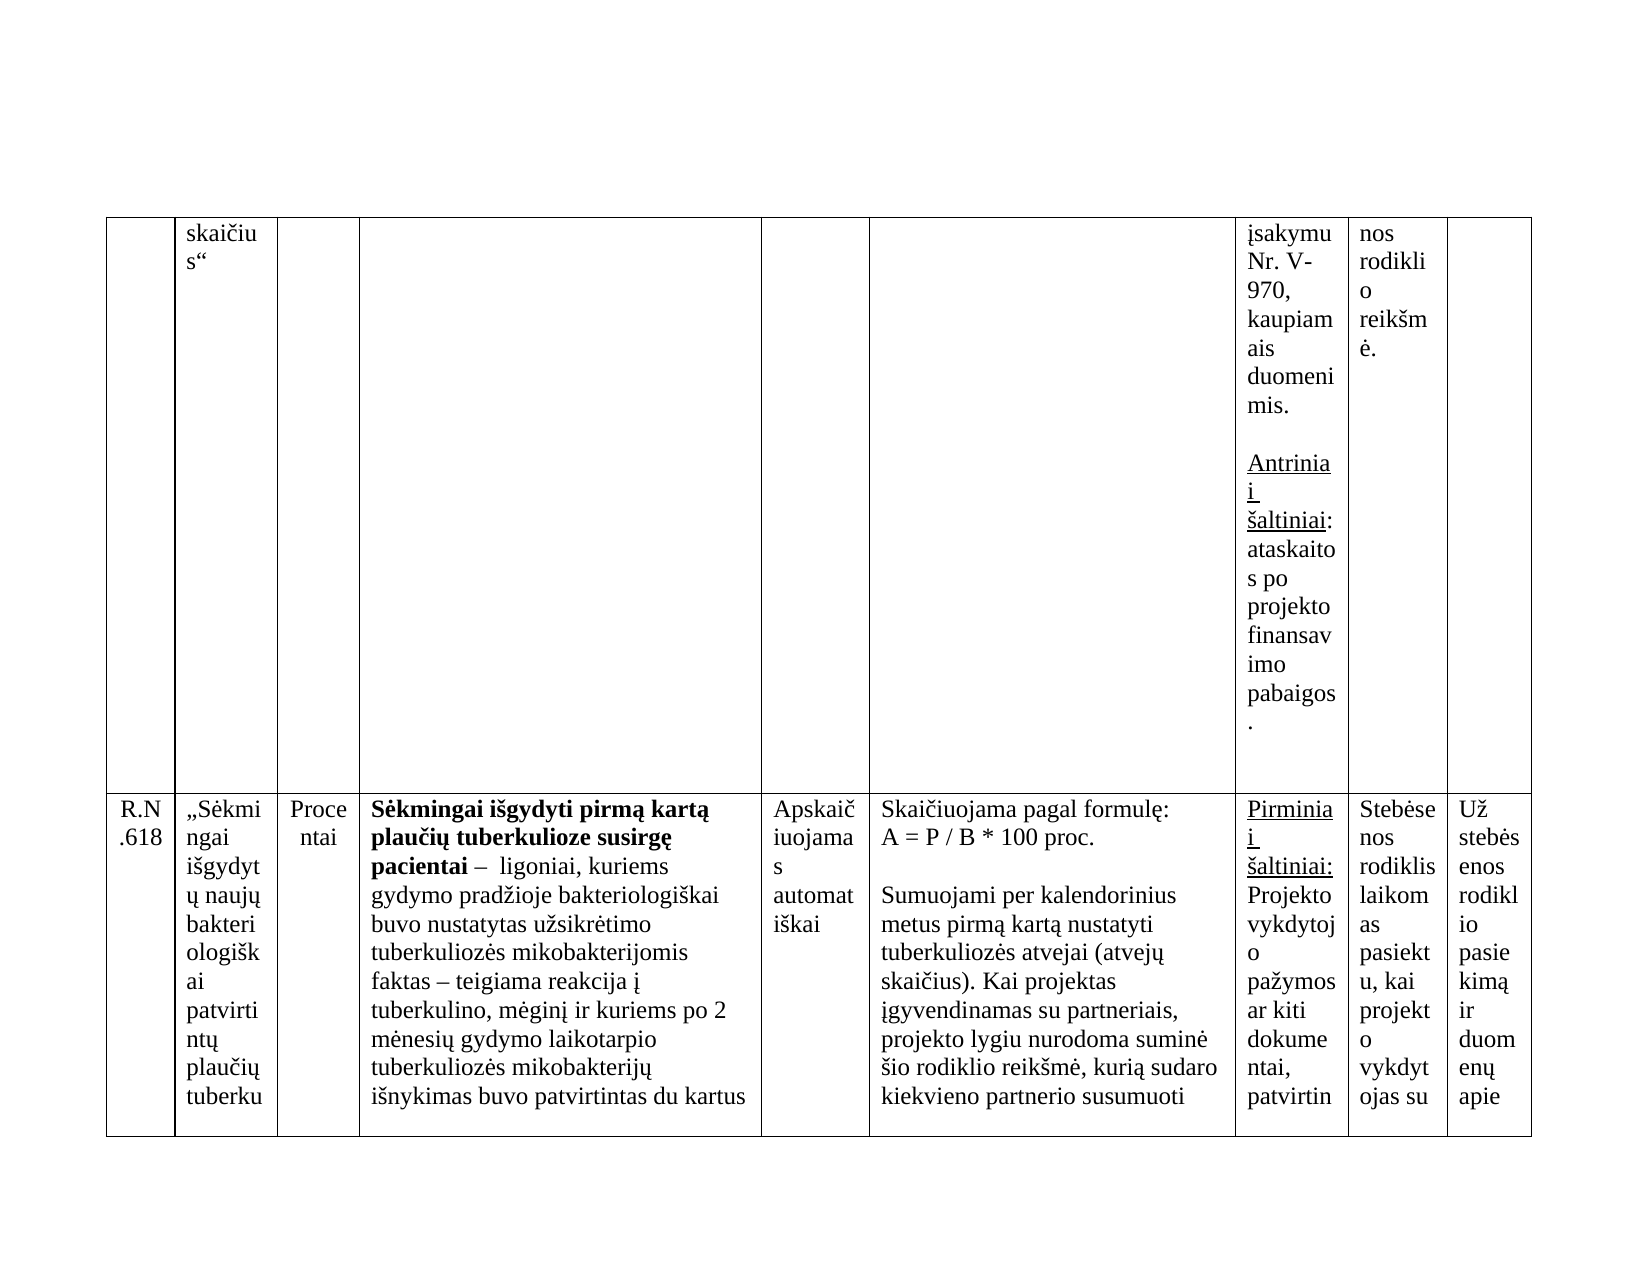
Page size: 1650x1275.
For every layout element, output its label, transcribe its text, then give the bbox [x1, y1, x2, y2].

table_cell Skaičiuojama pagal formulę: A = P / B * 100 proc. Sumuojami per kalendorinius metus pirmą kartą nustatyti tuberkuliozės atvejai (atvejų skaičius). Kai projektas įgyvendinamas su partneriais, projekto lygiu nurodoma suminė šio rodiklio reikšmė, kurią sudaro kiekvieno partnerio susumuoti [870, 794, 1235, 1136]
table_cell skaičius“ [176, 218, 277, 793]
table_cell Procentai [278, 794, 359, 1136]
table_cell Sėkmingai išgydyti pirmą kartą plaučių tuberkulioze susirgę pacientai – ligoniai, kuriems gydymo pradžioje bakteriologiškai buvo nustatytas užsikrėtimo tuberkuliozės mikobakterijomis faktas – teigiama reakcija į tuberkulino, mėginį ir kuriems po 2 mėnesių gydymo laikotarpio tuberkuliozės mikobakterijų išnykimas buvo patvirtintas du kartus [360, 794, 761, 1136]
table_cell Apskaičiuojamas automatiškai [762, 794, 869, 1136]
table_cell Pirminiai šaltiniai: Projekto vykdytojo pažymos ar kiti dokumentai, patvirtin [1236, 794, 1348, 1136]
table_cell [360, 218, 761, 793]
table_cell [107, 218, 174, 793]
table_cell įsakymu Nr. V-970, kaupiamais duomenimis. Antriniai šaltiniai: ataskaitos po projekto finansavimo pabaigos. [1236, 218, 1348, 793]
table_cell [870, 218, 1235, 793]
table_cell nos rodiklio reikšmė. [1349, 218, 1447, 793]
table_cell Stebėsenos rodiklis laikomas pasiektu, kai projekto vykdytojas su [1349, 794, 1447, 1136]
table_cell [278, 218, 359, 793]
table_cell R.N.618 [107, 794, 174, 1136]
table_cell [762, 218, 869, 793]
table_cell „Sėkmingai išgydytų naujų bakteriologiškai patvirtintų plaučių tuberku [176, 794, 277, 1136]
table_cell Už stebėsenos rodiklio pasiekimą ir duomenų apie [1448, 794, 1531, 1136]
table_cell [1448, 218, 1531, 793]
